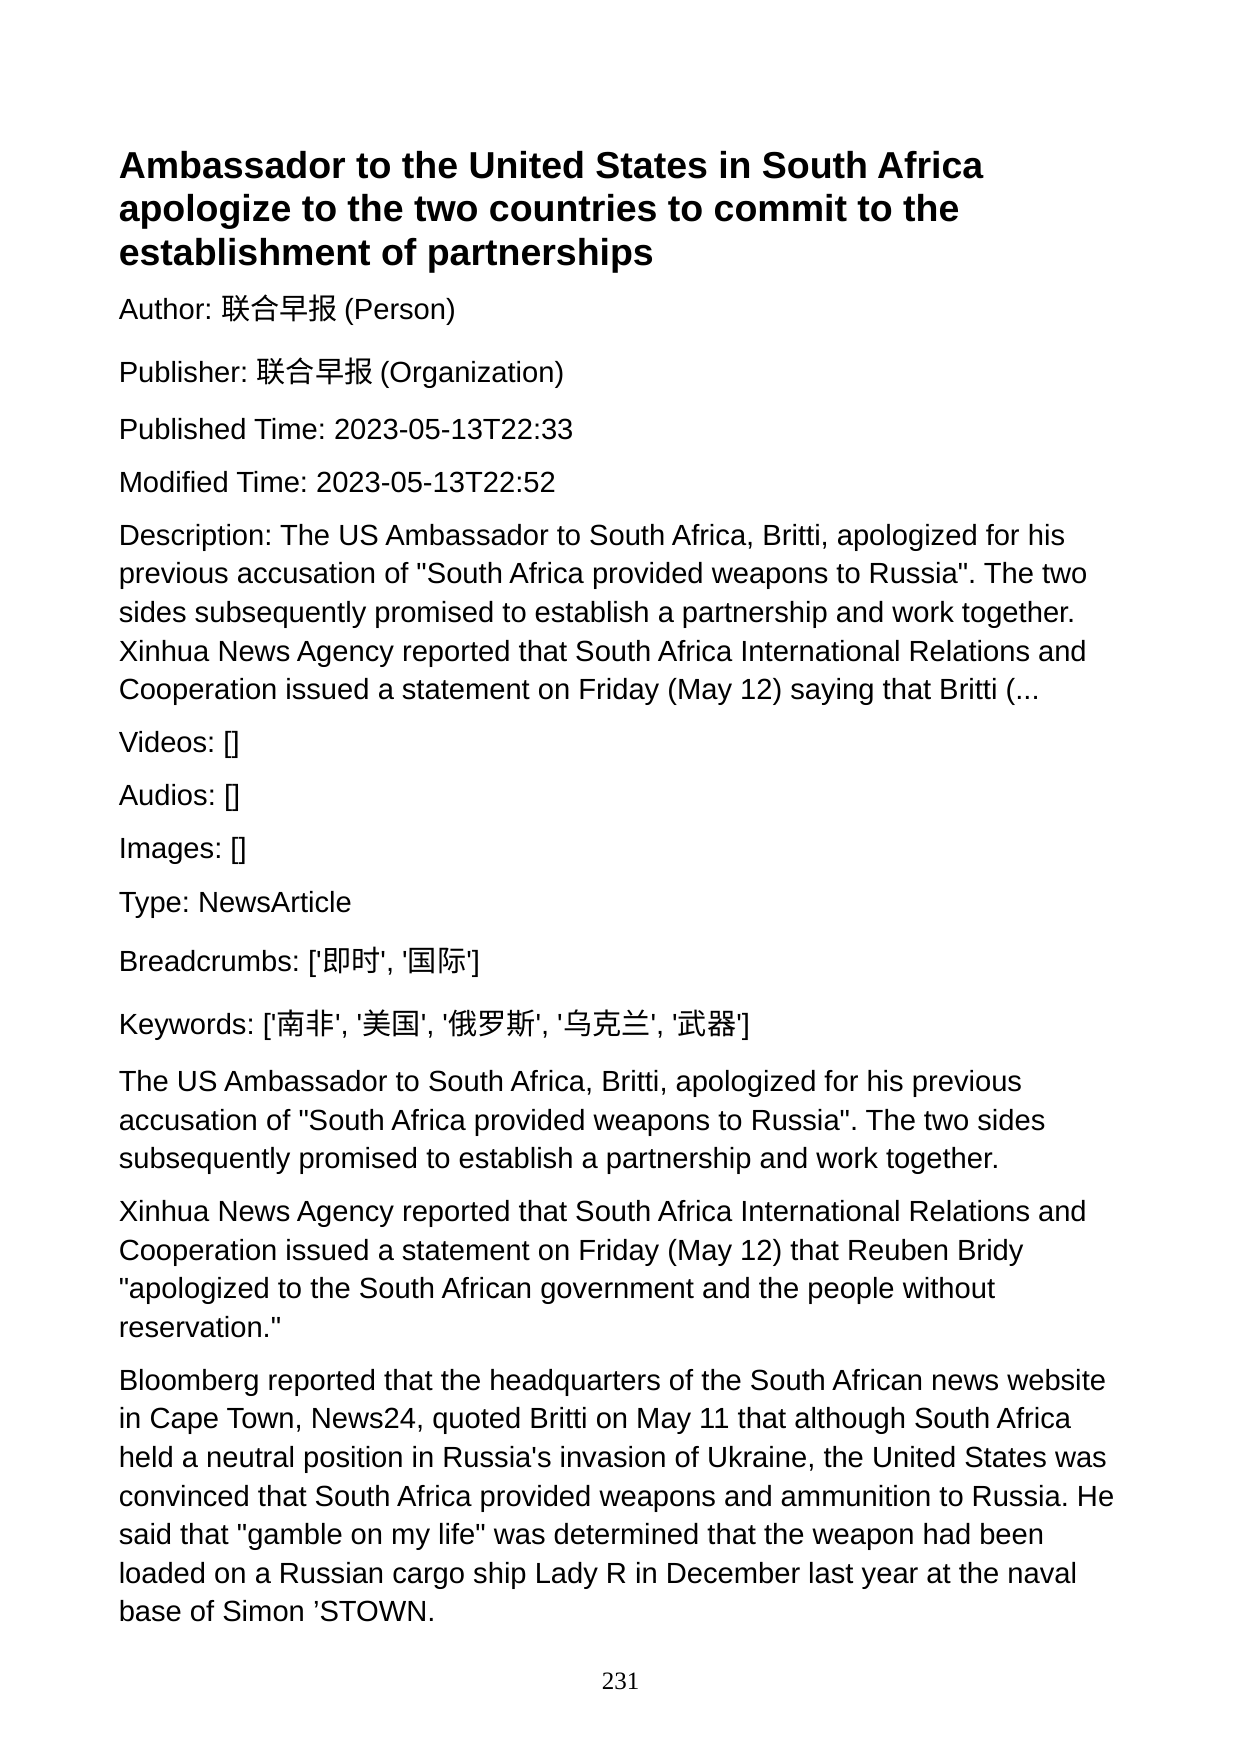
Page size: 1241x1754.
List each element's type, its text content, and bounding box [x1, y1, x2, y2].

text Audios: [] [118, 778, 1122, 812]
text Videos: [] [118, 725, 1122, 759]
text Type: NewsArticle [118, 884, 1122, 918]
text Modified Time: 2023-05-13T22:52 [118, 465, 1122, 498]
text Images: [] [118, 831, 1122, 865]
text Keywords: ['南非', '美国', '俄罗斯', '乌克兰', '武器'] [118, 1001, 1122, 1043]
text Publisher: 联合早报 (Organization) [118, 348, 1122, 391]
text Xinhua News Agency reported that South Africa International Relations and Cooperation issued a statement on Friday (May 12) that Reuben Bridy "apologized to the South African government and the people without reservation." [118, 1194, 1122, 1343]
subtitle Ambassador to the United States in South Africa apologize to the two countries to commit to the establishment of partnerships [118, 143, 1122, 273]
text Published Time: 2023-05-13T22:33 [118, 412, 1122, 445]
text Author: 联合早报 (Person) [118, 285, 1122, 328]
text The US Ambassador to South Africa, Britti, apologized for his previous accusation of "South Africa provided weapons to Russia". The two sides subsequently promised to establish a partnership and work together. [118, 1064, 1122, 1174]
text Bloomberg reported that the headquarters of the South African news website in Cape Town, News24, quoted Britti on May 11 that although South Africa held a neutral position in Russia's invasion of Ukraine, the United States was convinced that South Africa provided weapons and ammunition to Russia. He said that "gamble on my life" was determined that the weapon had been loaded on a Russian cargo ship Lady R in December last year at the naval base of Simon ’STOWN. [118, 1363, 1122, 1628]
text Description: The US Ambassador to South Africa, Britti, apologized for his previous accusation of "South Africa provided weapons to Russia". The two sides subsequently promised to establish a partnership and work together. Xinhua News Agency reported that South Africa International Relations and Cooperation issued a statement on Friday (May 12) saying that Britti (... [118, 518, 1122, 706]
text Breadcrumbs: ['即时', '国际'] [118, 938, 1122, 980]
